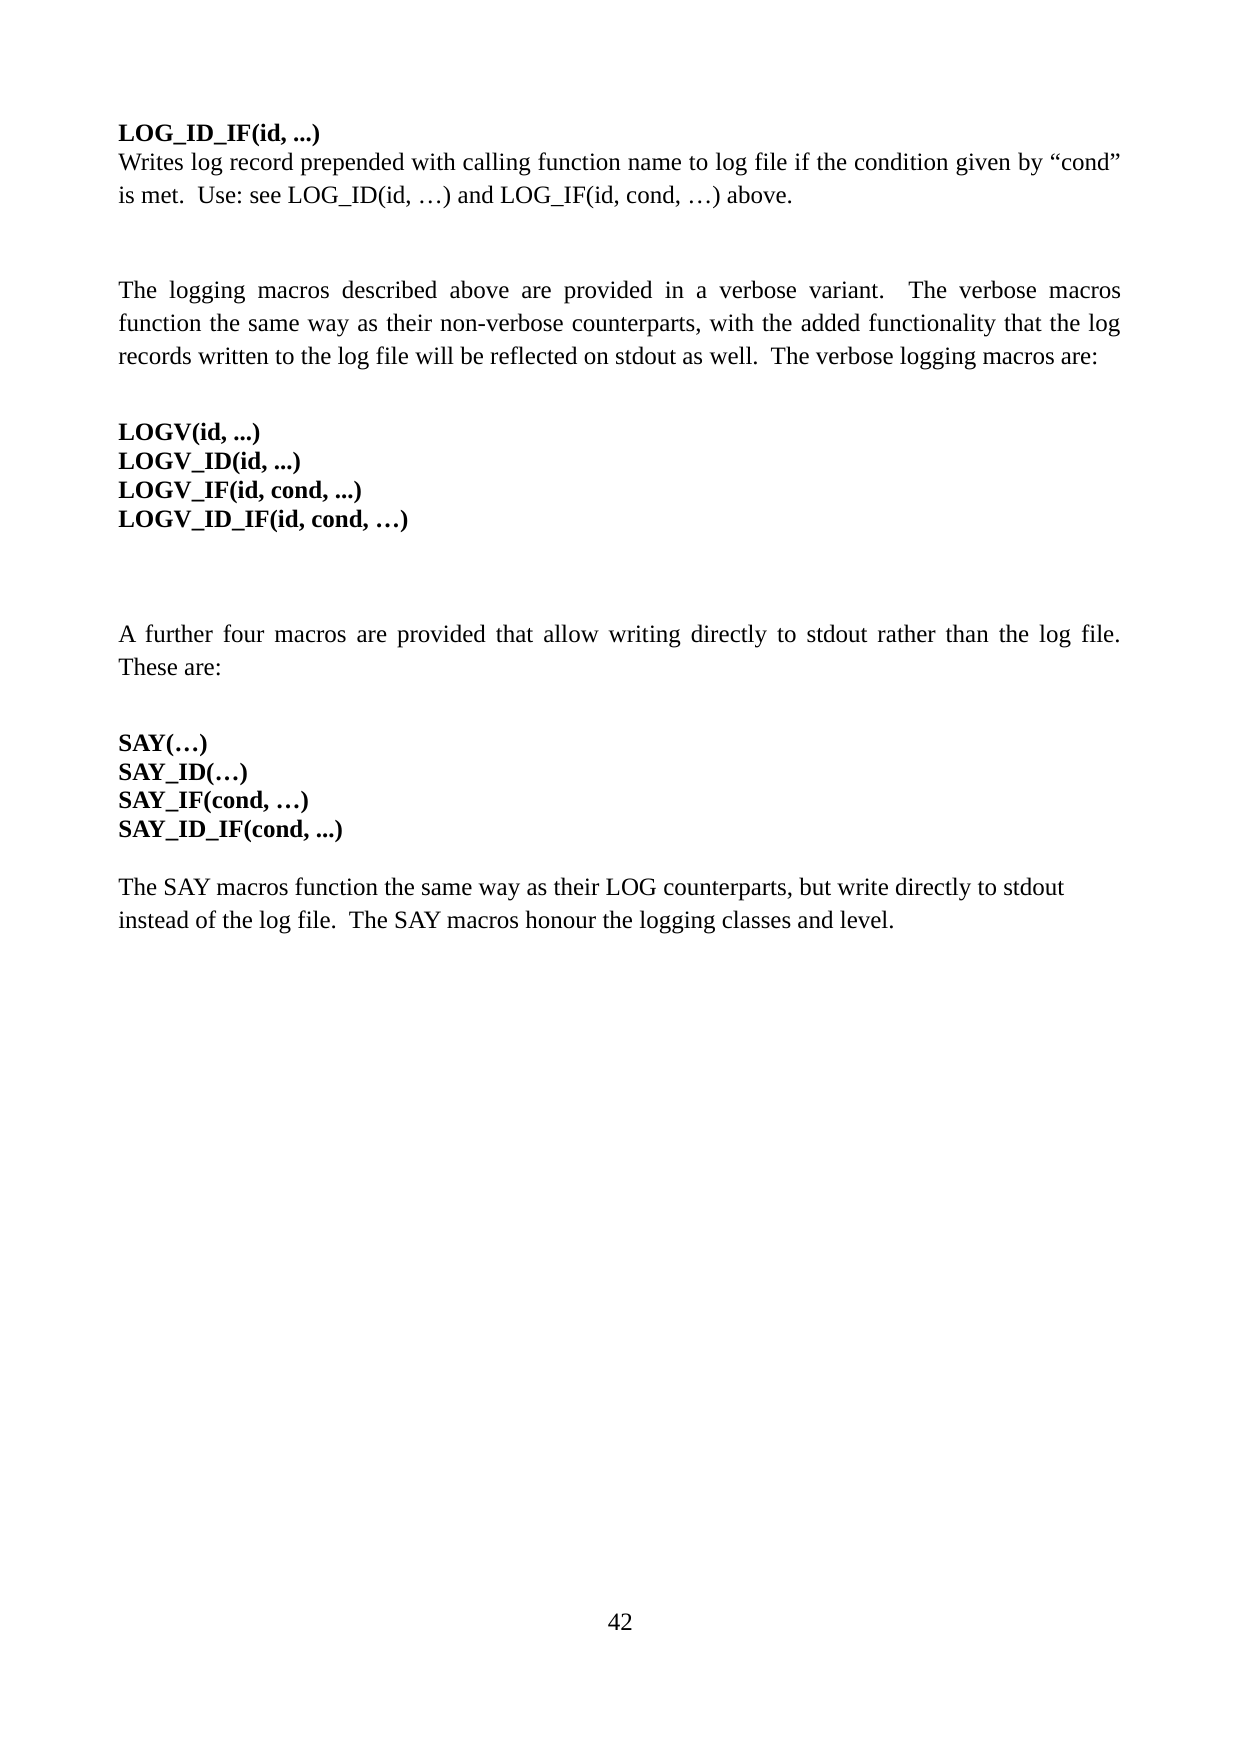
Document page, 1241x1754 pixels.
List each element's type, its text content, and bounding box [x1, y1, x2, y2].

text SAY_ID(…) [118, 757, 1122, 786]
text The logging macros described above are provided in a verbose variant. The verbose macros function the same way as their non-verbose counterparts, with the added functionality that the log records written to the log file will be reflected on stdout as well. The verbose logging macros are: [118, 275, 1122, 370]
text LOGV_ID_IF(id, cond, …) [118, 504, 1122, 532]
text Writes log record prepended with calling function name to log file if the condition given by “cond” is met. Use: see LOG_ID(id, …) and LOG_IF(id, cond, …) above. [118, 147, 1122, 209]
text LOGV_ID(id, ...) [118, 446, 1122, 475]
text SAY_ID_IF(cond, ...) [118, 814, 1122, 843]
text LOGV(id, ...) [118, 417, 1122, 446]
text LOGV_IF(id, cond, ...) [118, 475, 1122, 504]
text The SAY macros function the same way as their LOG counterparts, but write directly to stdout instead of the log file. The SAY macros honour the logging classes and level. [118, 872, 1122, 934]
text SAY_IF(cond, …) [118, 786, 1122, 814]
text A further four macros are provided that allow writing directly to stdout rather than the log file. These are: [118, 619, 1122, 681]
text SAY(…) [118, 728, 1122, 757]
text LOG_ID_IF(id, ...) [118, 118, 1122, 147]
